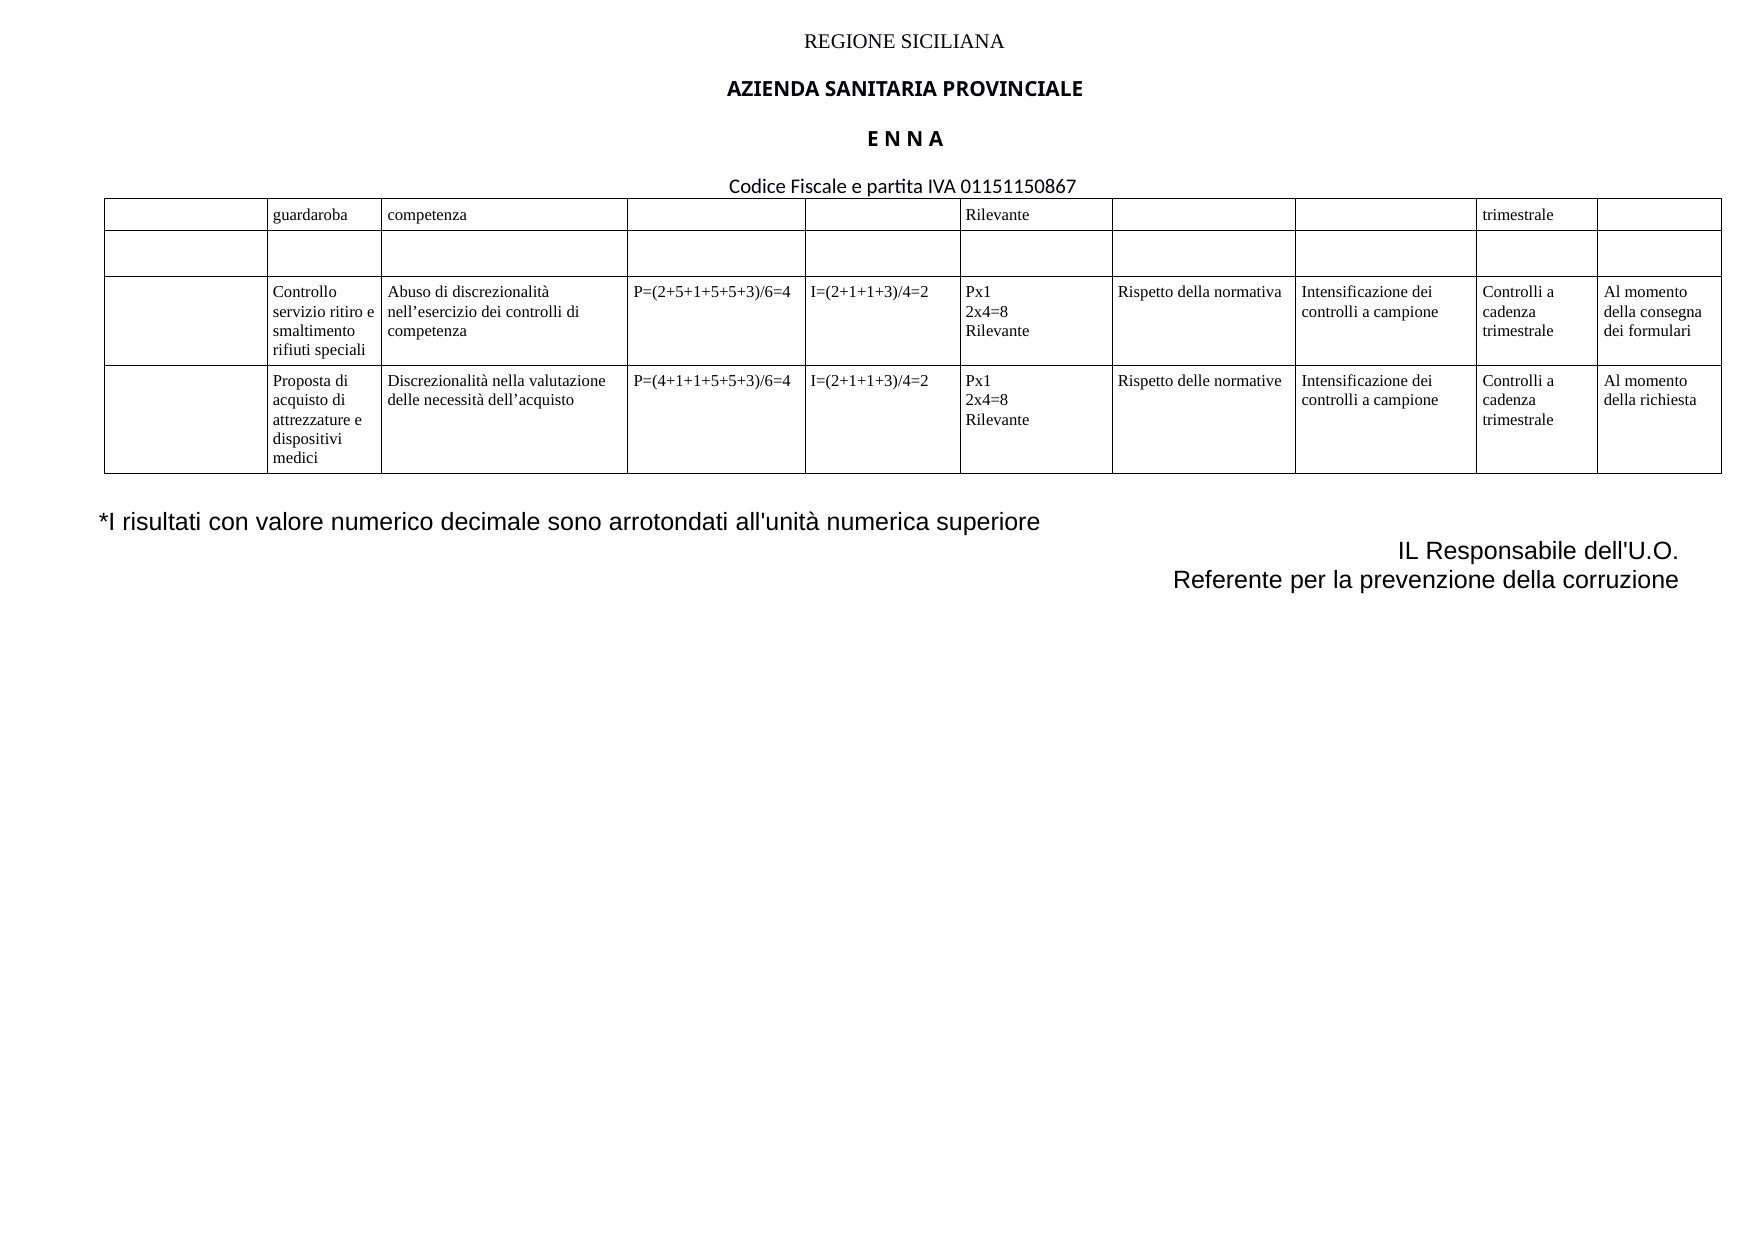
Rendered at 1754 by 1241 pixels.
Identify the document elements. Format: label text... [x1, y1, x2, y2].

table_cell Discrezionalità nella valutazione delle necessità dell’acquisto [382, 366, 627, 472]
table_cell [105, 199, 267, 229]
table_cell Controlli a cadenza trimestrale [1477, 277, 1597, 365]
table_cell [806, 231, 960, 276]
table_cell [806, 199, 960, 229]
table_cell [105, 366, 267, 472]
table_cell [1296, 199, 1476, 229]
table_cell [105, 277, 267, 365]
table_cell [1296, 231, 1476, 276]
table_cell Proposta di acquisto di attrezzature e dispositivi medici [268, 366, 381, 472]
table_cell [961, 231, 1112, 276]
table_cell Rispetto della normativa [1113, 277, 1295, 365]
text IL Responsabile dell'U.O. [98, 536, 1679, 564]
table_cell Px1 2x4=8 Rilevante [961, 366, 1112, 472]
table_cell Controllo servizio ritiro e smaltimento rifiuti speciali [268, 277, 381, 365]
table_cell Al momento della richiesta [1598, 366, 1721, 472]
table_cell [628, 231, 805, 276]
text *I risultati con valore numerico decimale sono arrotondati all'unità numerica superiore [98, 507, 1679, 536]
table_cell [1113, 231, 1295, 276]
table_cell trimestrale [1477, 199, 1597, 229]
table_cell Rilevante [961, 199, 1112, 229]
table_cell [268, 231, 381, 276]
table_cell Controlli a cadenza trimestrale [1477, 366, 1597, 472]
text Referente per la prevenzione della corruzione [98, 564, 1679, 593]
table_cell Al momento della consegna dei formulari [1598, 277, 1721, 365]
table_cell [628, 199, 805, 229]
table_cell Intensificazione dei controlli a campione [1296, 277, 1476, 365]
table_cell [1598, 231, 1721, 276]
table_cell competenza [382, 199, 627, 229]
table_cell I=(2+1+1+3)/4=2 [806, 277, 960, 365]
table_cell Intensificazione dei controlli a campione [1296, 366, 1476, 472]
table_cell [105, 231, 267, 276]
table_cell Rispetto delle normative [1113, 366, 1295, 472]
table_cell [382, 231, 627, 276]
table_cell Px1 2x4=8 Rilevante [961, 277, 1112, 365]
table_cell [1477, 231, 1597, 276]
table_cell P=(2+5+1+5+5+3)/6=4 [628, 277, 805, 365]
table_cell [1598, 199, 1721, 229]
table_cell P=(4+1+1+5+5+3)/6=4 [628, 366, 805, 472]
table_cell [1113, 199, 1295, 229]
table_cell guardaroba [268, 199, 381, 229]
table_cell Abuso di discrezionalità nell’esercizio dei controlli di competenza [382, 277, 627, 365]
table_cell I=(2+1+1+3)/4=2 [806, 366, 960, 472]
